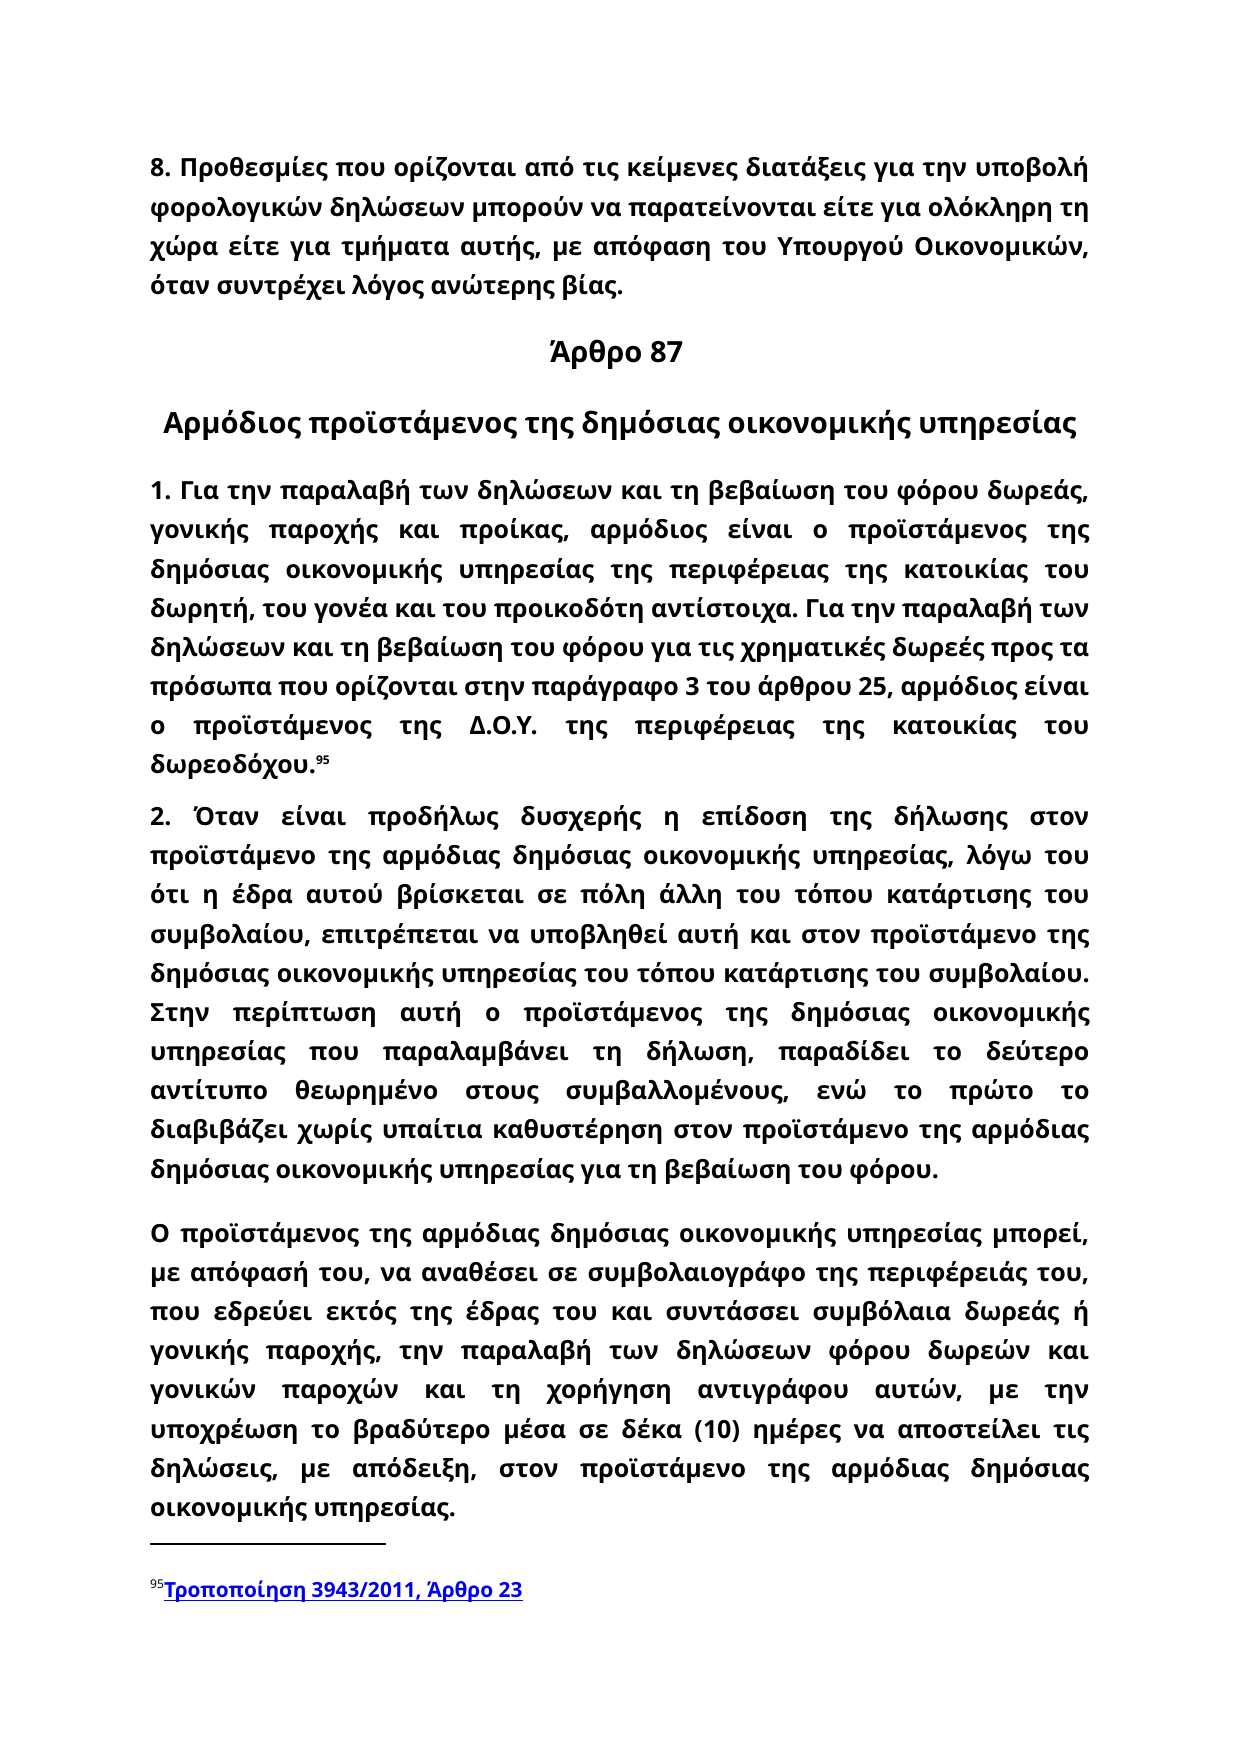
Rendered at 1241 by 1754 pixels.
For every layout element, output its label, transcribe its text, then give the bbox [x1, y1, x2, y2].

subtitle Αρμόδιος προϊστάμενος της δημόσιας οικονομικής υπηρεσίας [150, 402, 1090, 442]
text 8. Προθεσμίες που ορίζονται από τις κείμενες διατάξεις για την υποβολή φορολογικών δηλώσεων μπορούν να παρατείνονται είτε για ολόκληρη τη χώρα είτε για τμήματα αυτής, με απόφαση του Υπουργού Οικονομικών, όταν συντρέχει λόγος ανώτερης βίας. [150, 150, 1090, 302]
text Ο προϊστάμενος της αρμόδιας δημόσιας οικονομικής υπηρεσίας μπορεί, με απόφασή του, να αναθέσει σε συμβολαιογράφο της περιφέρειάς του, που εδρεύει εκτός της έδρας του και συντάσσει συμβόλαια δωρεάς ή γονικής παροχής, την παραλαβή των δηλώσεων φόρου δωρεών και γονικών παροχών και τη χορήγηση αντιγράφου αυτών, με την υποχρέωση το βραδύτερο μέσα σε δέκα (10) ημέρες να αποστείλει τις δηλώσεις, με απόδειξη, στον προϊστάμενο της αρμόδιας δημόσιας οικονομικής υπηρεσίας. [150, 1215, 1090, 1524]
text Τροποποίηση 3943/2011, Άρθρο 23 [150, 1576, 1090, 1604]
subtitle Άρθρο 87 [150, 332, 1090, 371]
text 2. Όταν είναι προδήλως δυσχερής η επίδοση της δήλωσης στον προϊστάμενο της αρμόδιας δημόσιας οικονομικής υπηρεσίας, λόγω του ότι η έδρα αυτού βρίσκεται σε πόλη άλλη του τόπου κατάρτισης του συμβολαίου, επιτρέπεται να υποβληθεί αυτή και στον προϊστάμενο της δημόσιας οικονομικής υπηρεσίας του τόπου κατάρτισης του συμβολαίου. Στην περίπτωση αυτή ο προϊστάμενος της δημόσιας οικονομικής υπηρεσίας που παραλαμβάνει τη δήλωση, παραδίδει το δεύτερο αντίτυπο θεωρημένο στους συμβαλλομένους, ενώ το πρώτο το διαβιβάζει χωρίς υπαίτια καθυστέρηση στον προϊστάμενο της αρμόδιας δημόσιας οικονομικής υπηρεσίας για τη βεβαίωση του φόρου. [150, 799, 1090, 1185]
text 1. Για την παραλαβή των δηλώσεων και τη βεβαίωση του φόρου δωρεάς, γονικής παροχής και προίκας, αρμόδιος είναι ο προϊστάμενος της δημόσιας οικονομικής υπηρεσίας της περιφέρειας της κατοικίας του δωρητή, του γονέα και του προικοδότη αντίστοιχα. Για την παραλαβή των δηλώσεων και τη βεβαίωση του φόρου για τις χρηματικές δωρεές προς τα πρόσωπα που ορίζονται στην παράγραφο 3 του άρθρου 25, αρμόδιος είναι ο προϊστάμενος της Δ.Ο.Υ. της περιφέρειας της κατοικίας του δωρεοδόχου. [150, 473, 1090, 781]
